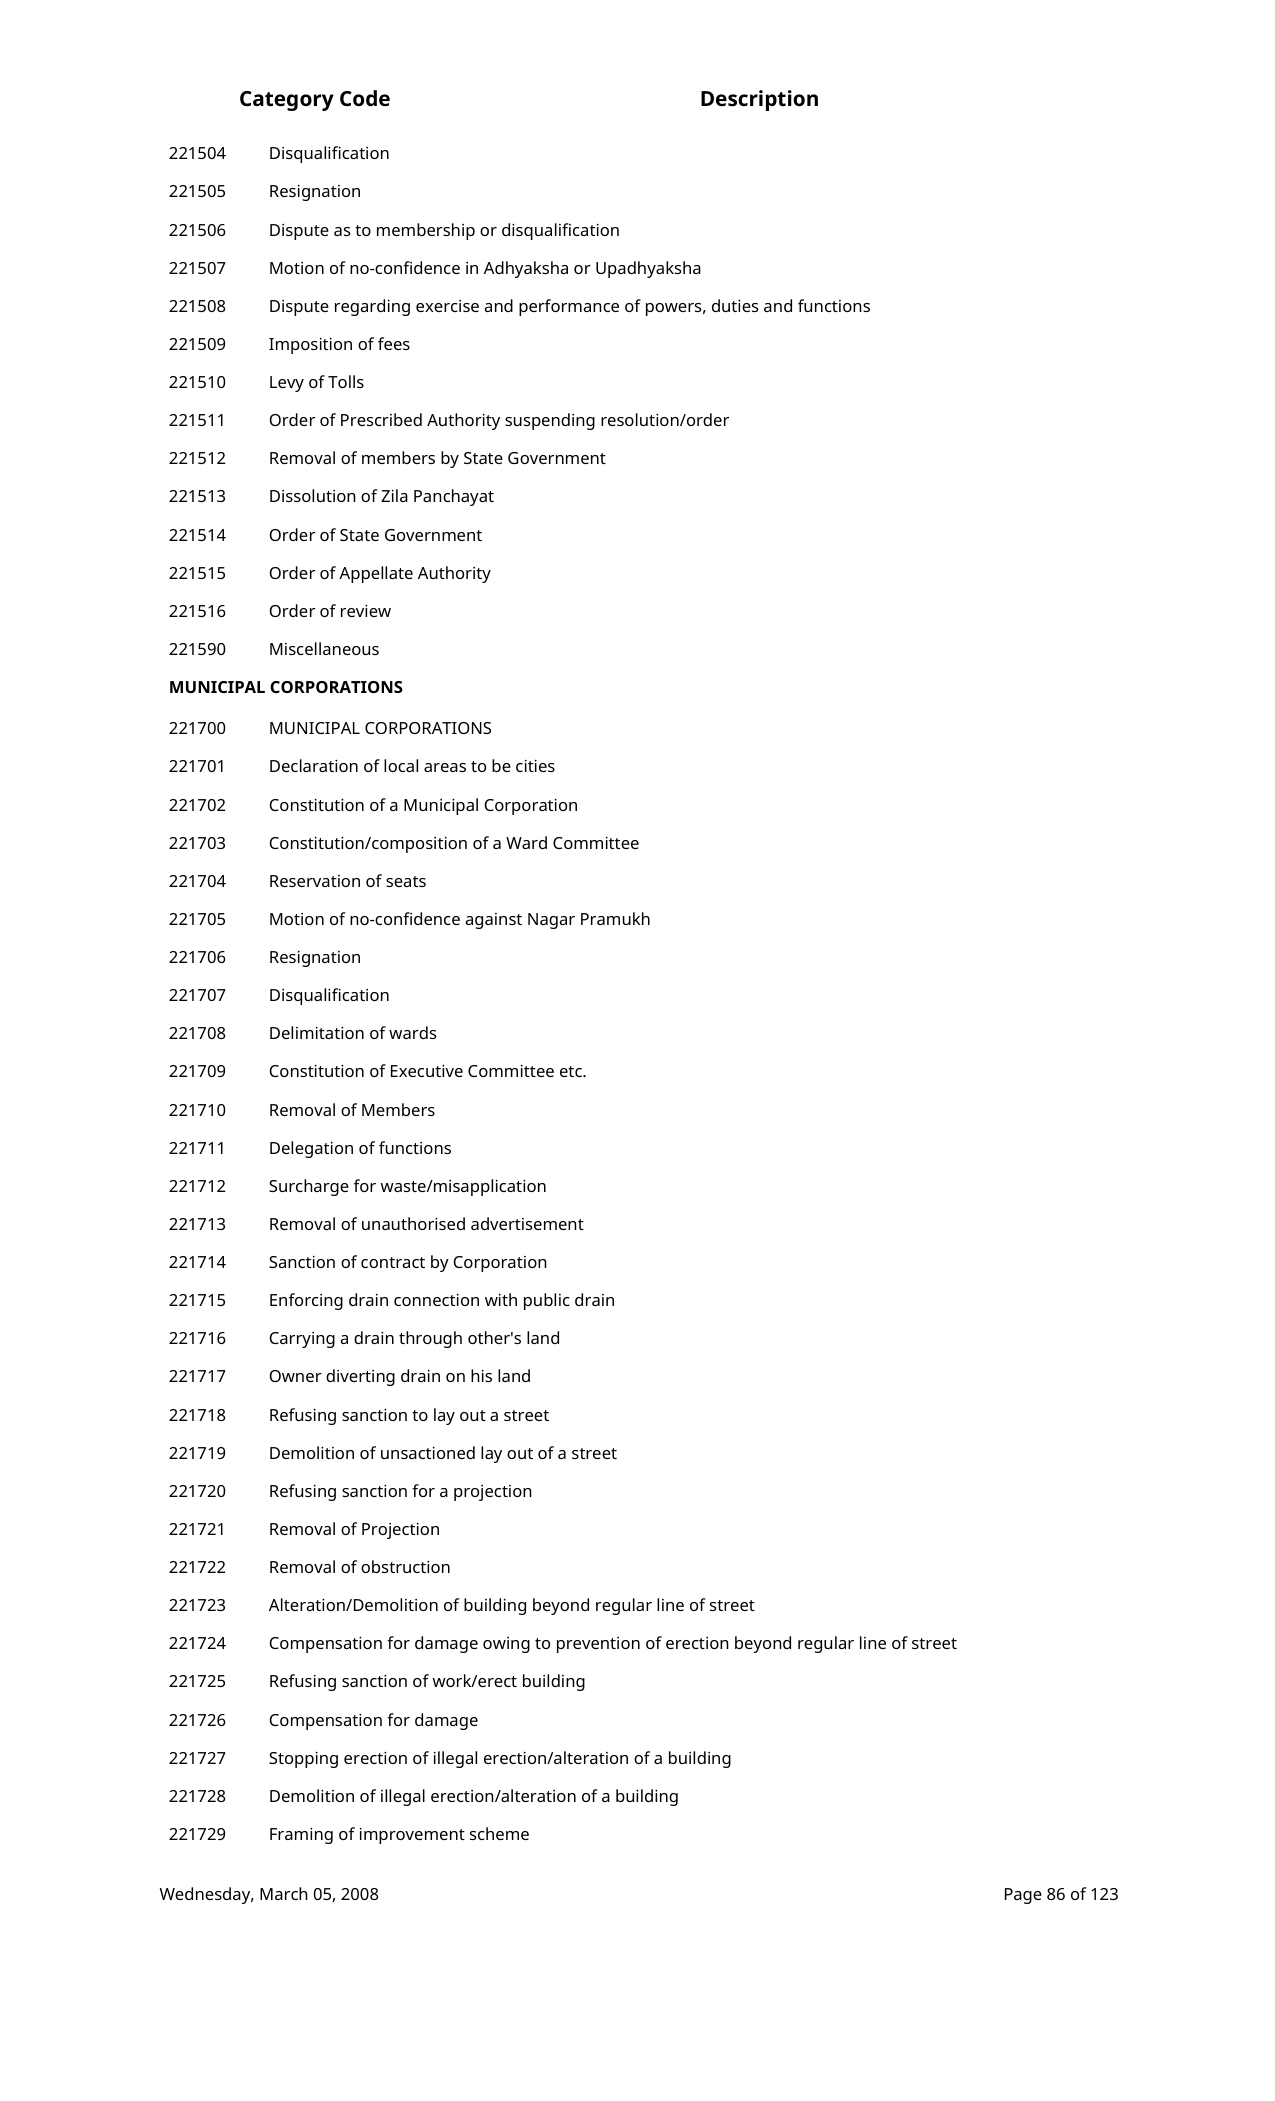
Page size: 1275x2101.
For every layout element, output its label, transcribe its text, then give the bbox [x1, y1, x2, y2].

text Wednesday, March 05, 2008 Page 86 of 123 [150, 1882, 1200, 1905]
text 221700 MUNICIPAL CORPORATIONS [150, 716, 1200, 740]
text 221515 Order of Appellate Authority [150, 560, 1200, 584]
text MUNICIPAL CORPORATIONS [150, 675, 1200, 698]
text 221509 Imposition of fees [150, 332, 1200, 355]
text 221505 Resignation [150, 179, 1200, 203]
text 221707 Disqualification [150, 983, 1200, 1007]
text 221718 Refusing sanction to lay out a street [150, 1402, 1200, 1426]
text 221516 Order of review [150, 598, 1200, 622]
text 221710 Removal of Members [150, 1097, 1200, 1121]
text 221714 Sanction of contract by Corporation [150, 1250, 1200, 1273]
text 221504 Disqualification [150, 141, 1200, 165]
text 221590 Miscellaneous [150, 637, 1200, 660]
text Category Code Description [150, 84, 1200, 113]
text 221724 Compensation for damage owing to prevention of erection beyond regular line of street [150, 1631, 1200, 1655]
text 221701 Declaration of local areas to be cities [150, 754, 1200, 778]
text 221709 Constitution of Executive Committee etc. [150, 1059, 1200, 1083]
text 221712 Surcharge for waste/misapplication [150, 1173, 1200, 1197]
text 221727 Stopping erection of illegal erection/alteration of a building [150, 1745, 1200, 1769]
text 221721 Removal of Projection [150, 1517, 1200, 1540]
text 221729 Framing of improvement scheme [150, 1822, 1200, 1845]
text 221506 Dispute as to membership or disqualification [150, 217, 1200, 241]
text 221705 Motion of no-confidence against Nagar Pramukh [150, 907, 1200, 930]
text 221507 Motion of no-confidence in Adhyaksha or Upadhyaksha [150, 255, 1200, 279]
text 221722 Removal of obstruction [150, 1555, 1200, 1578]
text 221719 Demolition of unsactioned lay out of a street [150, 1440, 1200, 1464]
text 221720 Refusing sanction for a projection [150, 1478, 1200, 1502]
text 221512 Removal of members by State Government [150, 446, 1200, 470]
text 221702 Constitution of a Municipal Corporation [150, 792, 1200, 816]
text 221514 Order of State Government [150, 522, 1200, 546]
text 221715 Enforcing drain connection with public drain [150, 1288, 1200, 1312]
text 221706 Resignation [150, 945, 1200, 968]
text 221703 Constitution/composition of a Ward Committee [150, 830, 1200, 854]
text 221510 Levy of Tolls [150, 370, 1200, 393]
text 221725 Refusing sanction of work/erect building [150, 1669, 1200, 1693]
text 221716 Carrying a drain through other's land [150, 1326, 1200, 1350]
text 221717 Owner diverting drain on his land [150, 1364, 1200, 1388]
text 221728 Demolition of illegal erection/alteration of a building [150, 1783, 1200, 1807]
text 221508 Dispute regarding exercise and performance of powers, duties and functions [150, 293, 1200, 317]
text 221726 Compensation for damage [150, 1707, 1200, 1731]
text 221713 Removal of unauthorised advertisement [150, 1212, 1200, 1235]
text 221511 Order of Prescribed Authority suspending resolution/order [150, 408, 1200, 432]
text 221513 Dissolution of Zila Panchayat [150, 484, 1200, 508]
text 221723 Alteration/Demolition of building beyond regular line of street [150, 1593, 1200, 1617]
text 221711 Delegation of functions [150, 1135, 1200, 1159]
text 221708 Delimitation of wards [150, 1021, 1200, 1045]
text 221704 Reservation of seats [150, 868, 1200, 892]
